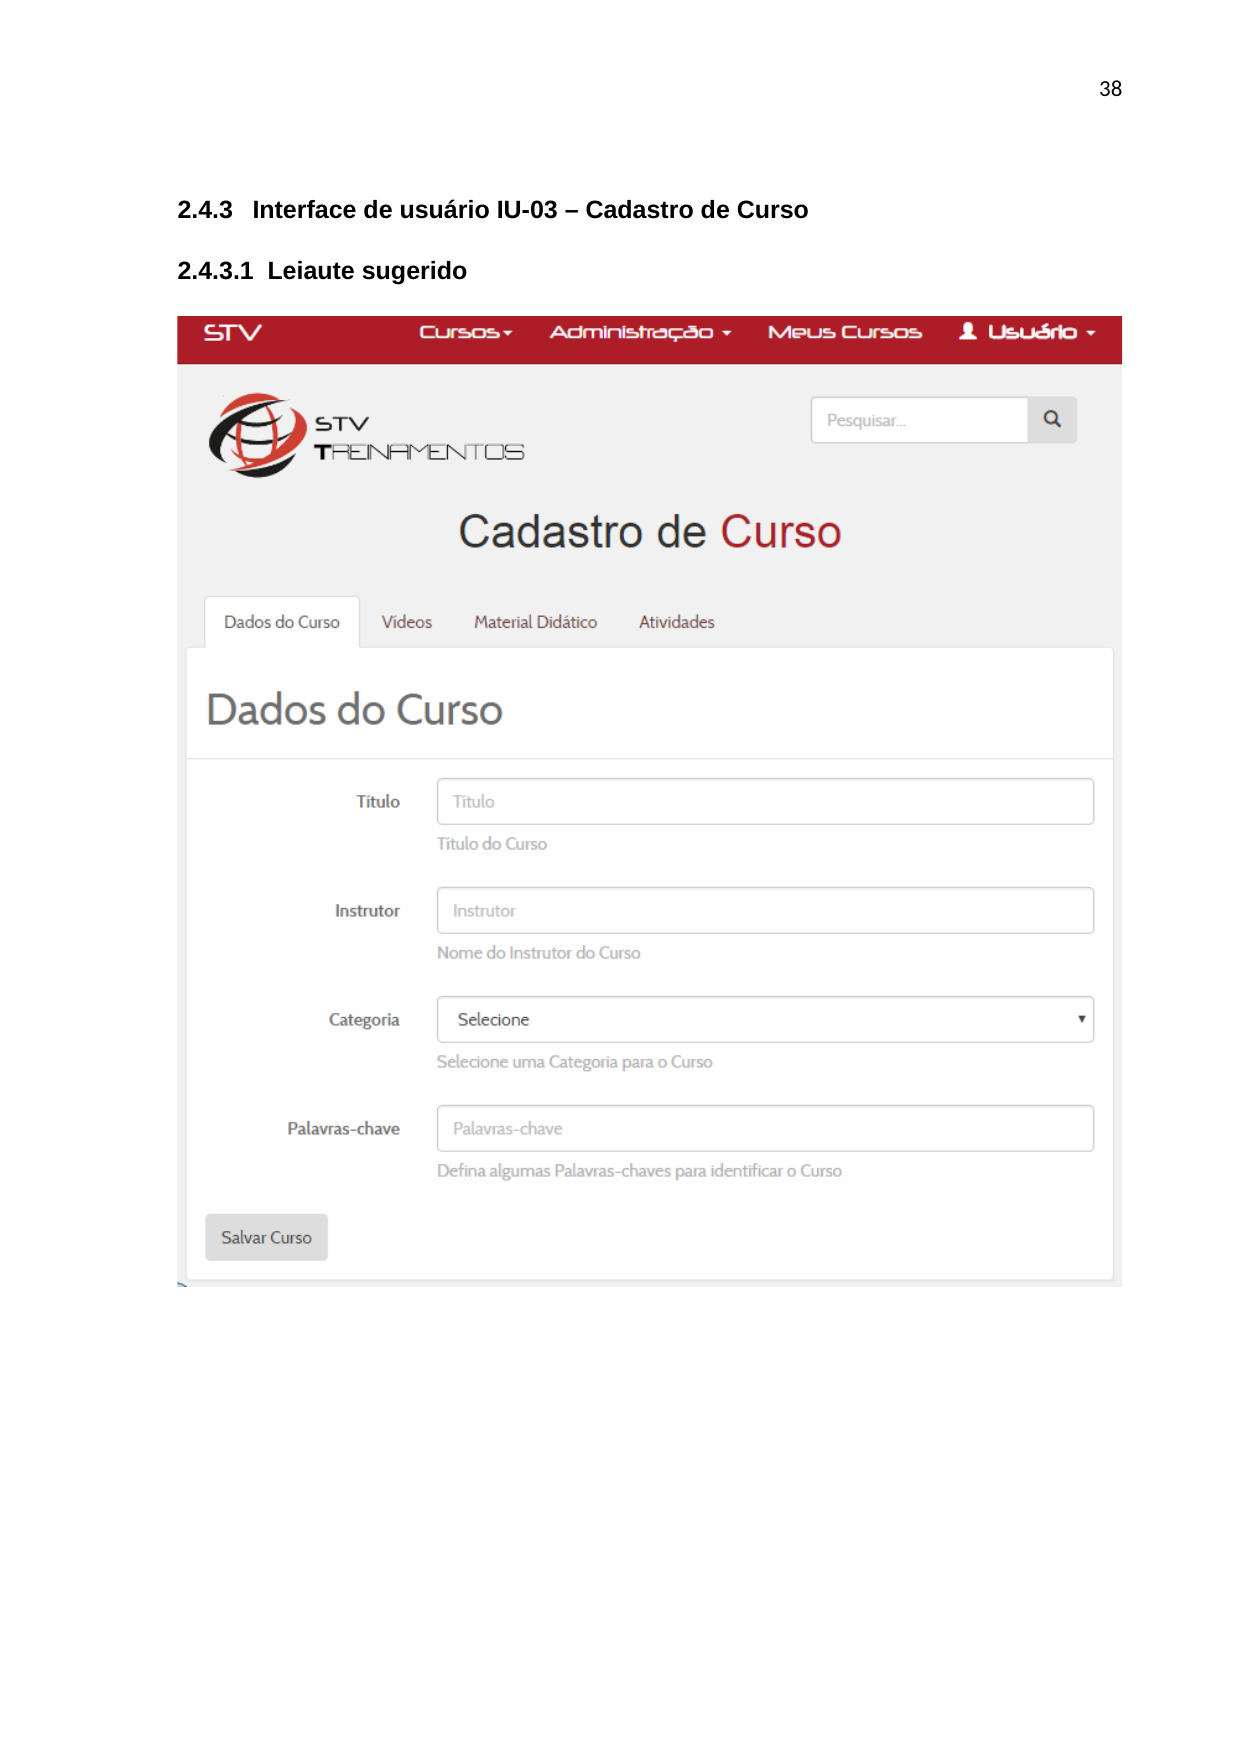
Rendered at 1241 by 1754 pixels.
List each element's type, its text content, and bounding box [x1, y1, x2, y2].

subtitle Leiaute sugerido [177, 256, 1122, 284]
picture [177, 316, 1123, 1287]
subtitle Interface de usuário IU-03 – Cadastro de Curso [177, 195, 1122, 224]
